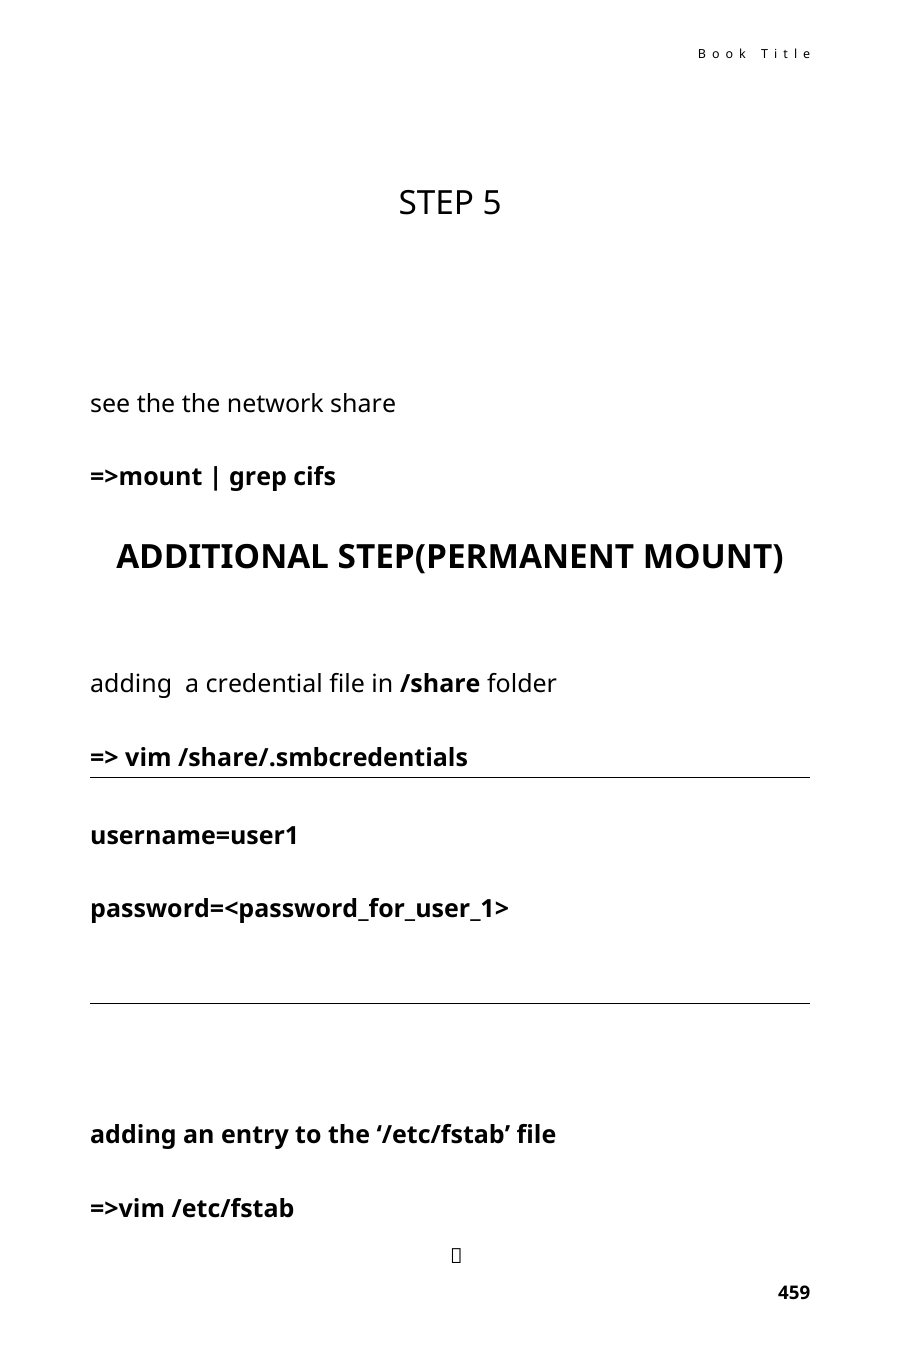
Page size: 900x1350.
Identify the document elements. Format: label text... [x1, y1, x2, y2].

text adding a credential file in /share folder [90, 665, 810, 699]
text =>vim /etc/fstab [90, 1191, 810, 1225]
text ADDITIONAL STEP(PERMANENT MOUNT) [90, 533, 810, 578]
text =>mount | grep cifs [90, 459, 810, 493]
text password=<password_for_user_1> [90, 891, 810, 925]
text username=user1 [90, 817, 810, 851]
text see the the network share [90, 385, 810, 419]
text => vim /share/.smbcredentials [90, 739, 810, 777]
text STEP 5 [90, 179, 810, 224]
text adding an entry to the ‘/etc/fstab’ file [90, 1117, 810, 1151]
